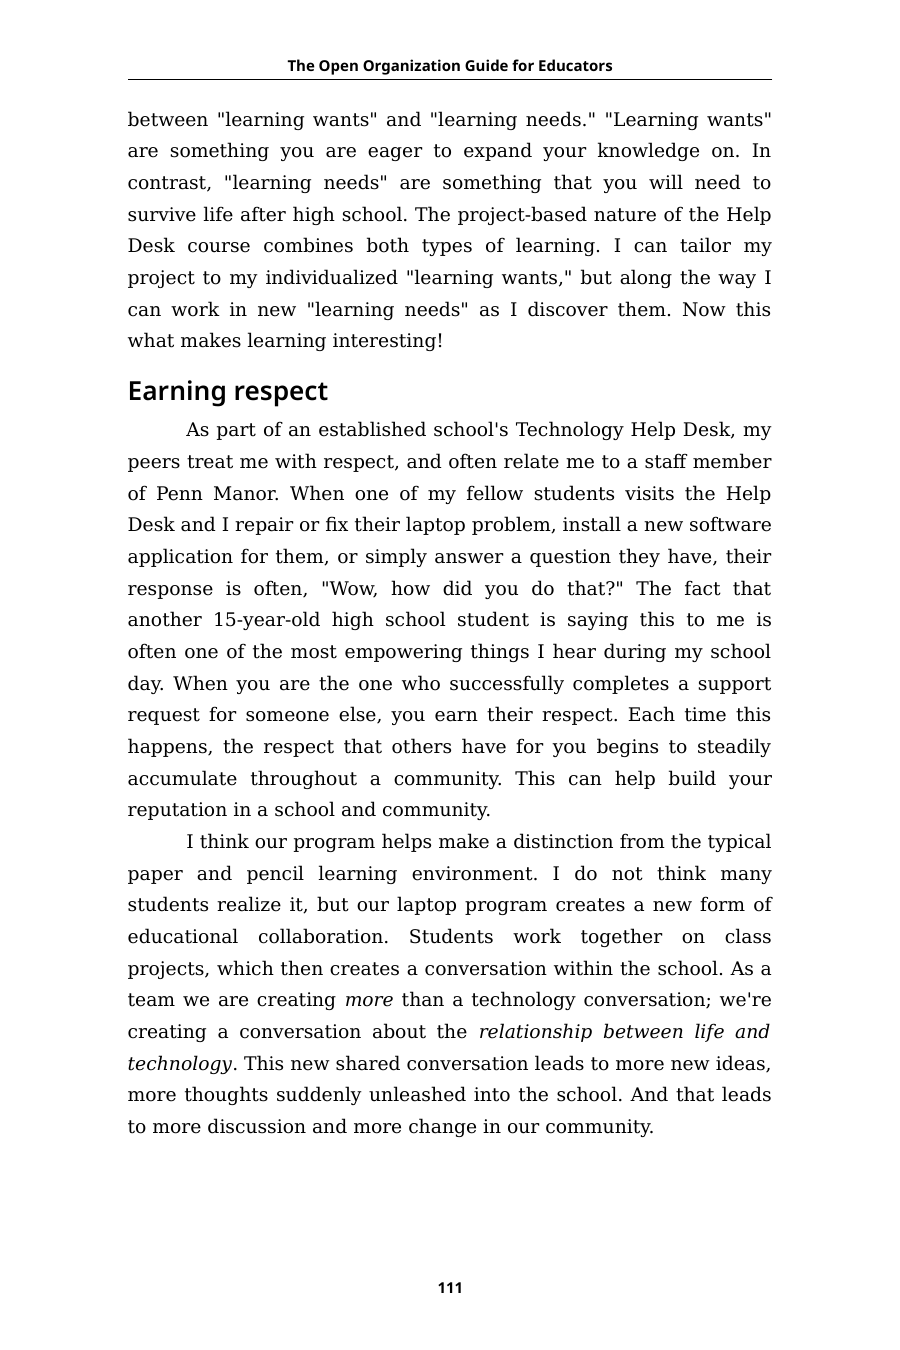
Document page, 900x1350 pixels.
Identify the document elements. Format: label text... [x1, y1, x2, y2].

subtitle Earning respect [127, 377, 772, 407]
text I think our program helps make a distinction from the typical paper and pencil learning environment. I do not think many students realize it, but our laptop program creates a new form of educational collaboration. Students work together on class projects, which then creates a conversation within the school. As a team we are creating more than a technology conversation; we're creating a conversation about the relationship between life and technology. This new shared conversation leads to more new ideas, more thoughts suddenly unleashed into the school. And that leads to more discussion and more change in our community. [127, 831, 772, 1138]
text As part of an established school's Technology Help Desk, my peers treat me with respect, and often relate me to a staff member of Penn Manor. When one of my fellow students visits the Help Desk and I repair or fix their laptop problem, install a new software application for them, or simply answer a question they have, their response is often, "Wow, how did you do that?" The fact that another 15-year-old high school student is saying this to me is often one of the most empowering things I hear during my school day. When you are the one who successfully completes a support request for someone else, you earn their respect. Each time this happens, the respect that others have for you begins to steadily accumulate throughout a community. This can help build your reputation in a school and community. [127, 419, 772, 821]
text between "learning wants" and "learning needs." "Learning wants" are something you are eager to expand your knowledge on. In contrast, "learning needs" are something that you will need to survive life after high school. The project-based nature of the Help Desk course combines both types of learning. I can tailor my project to my individualized "learning wants," but along the way I can work in new "learning needs" as I discover them. Now this what makes learning interesting! [127, 109, 772, 352]
